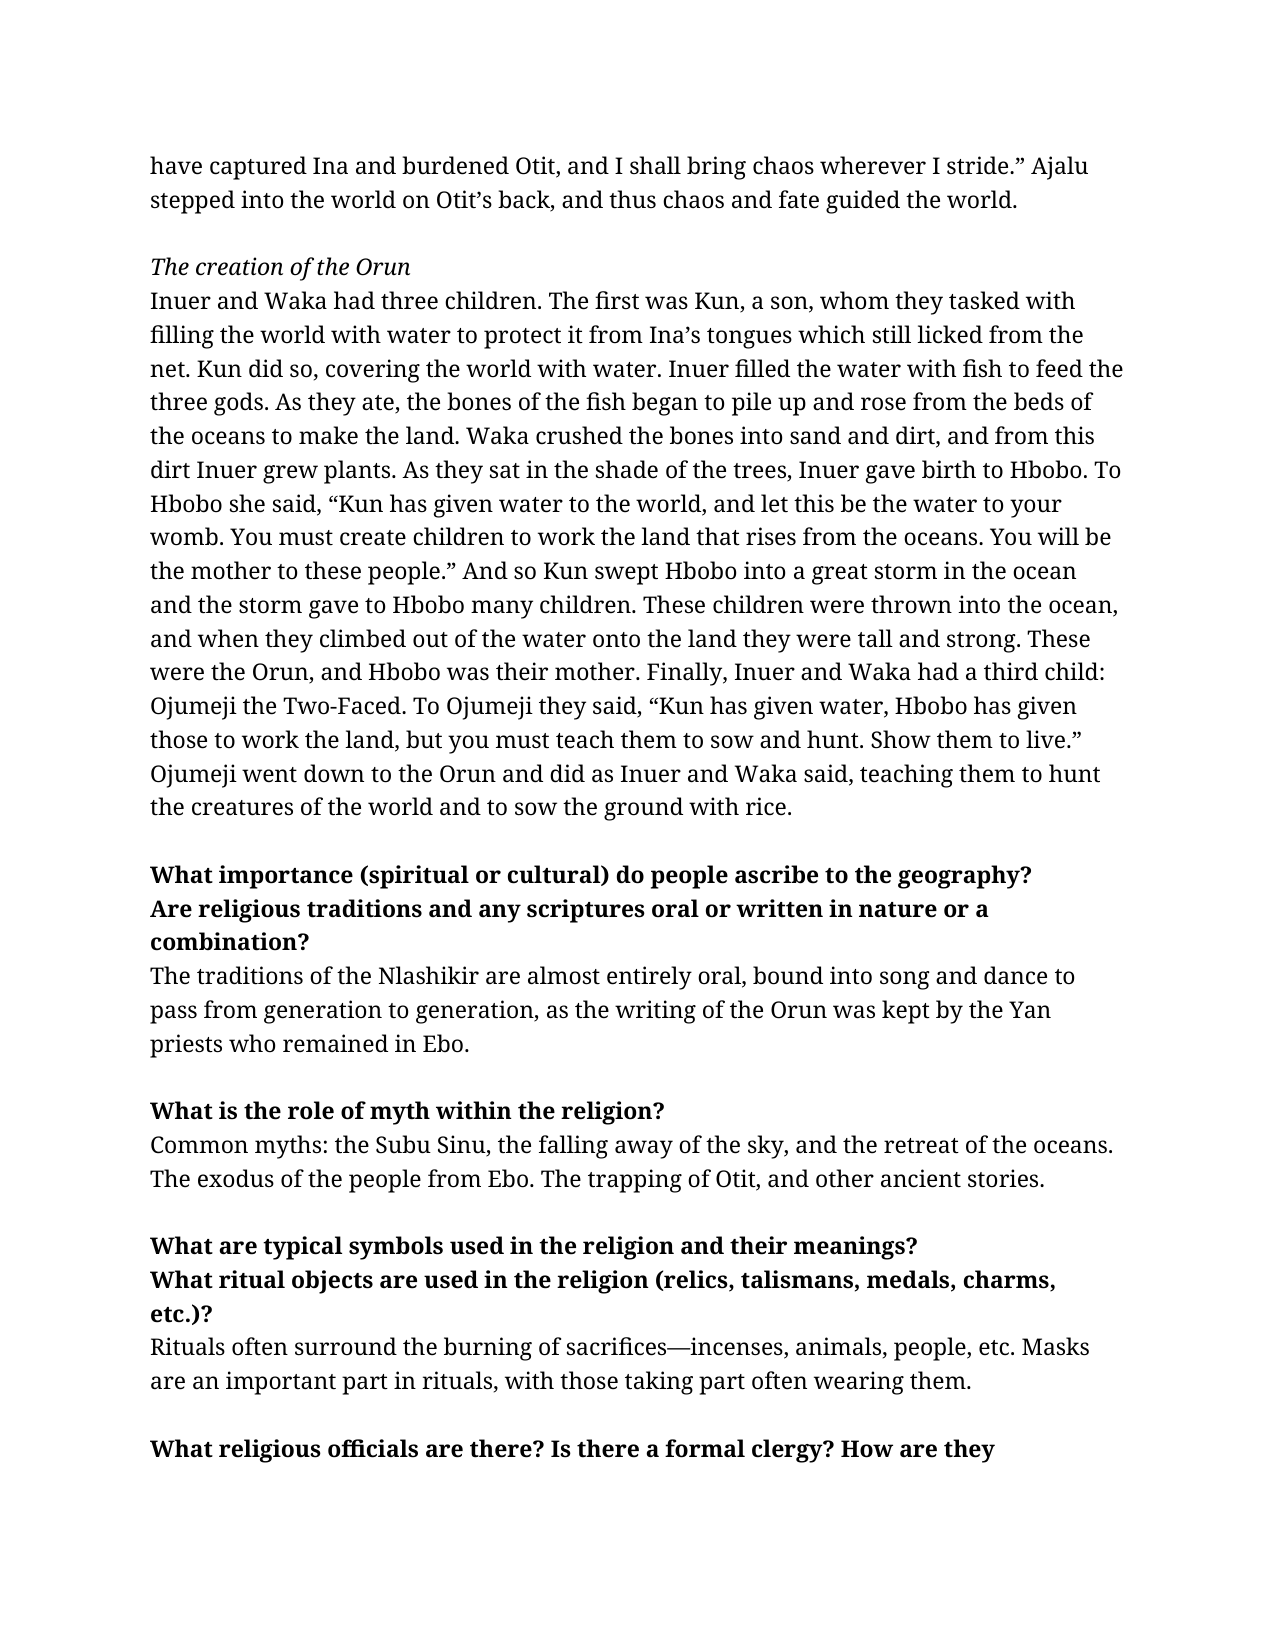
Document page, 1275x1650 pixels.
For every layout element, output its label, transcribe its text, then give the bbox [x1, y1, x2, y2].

text What are typical symbols used in the religion and their meanings? What ritual objects are used in the religion (relics, talismans, medals, charms, etc.)? [150, 1196, 1125, 1329]
text The creation of the Orun [150, 251, 1125, 282]
text Rituals often surround the burning of sacrifices—incenses, animals, people, etc. Masks are an important part in rituals, with those taking part often wearing them. [150, 1331, 1125, 1396]
text What religious officials are there? Is there a formal clergy? How are they [150, 1399, 1125, 1464]
text The traditions of the Nlashikir are almost entirely oral, bound into song and dance to pass from generation to generation, as the writing of the Orun was kept by the Yan priests who remained in Ebo. [150, 960, 1125, 1059]
text What importance (spiritual or cultural) do people ascribe to the geography? [150, 859, 1125, 890]
text Inuer and Waka had three children. The first was Kun, a son, whom they tasked with filling the world with water to protect it from Ina’s tongues which still licked from the net. Kun did so, covering the world with water. Inuer filled the water with fish to feed the three gods. As they ate, the bones of the fish began to pile up and rose from the beds of the oceans to make the land. Waka crushed the bones into sand and dirt, and from this dirt Inuer grew plants. As they sat in the shade of the trees, Inuer gave birth to Hbobo. To Hbobo she said, “Kun has given water to the world, and let this be the water to your womb. You must create children to work the land that rises from the oceans. You will be the mother to these people.” And so Kun swept Hbobo into a great storm in the ocean and the storm gave to Hbobo many children. These children were thrown into the ocean, and when they climbed out of the water onto the land they were tall and strong. These were the Orun, and Hbobo was their mother. Finally, Inuer and Waka had a third child: Ojumeji the Two-Faced. To Ojumeji they said, “Kun has given water, Hbobo has given those to work the land, but you must teach them to sow and hunt. Show them to live.” Ojumeji went down to the Orun and did as Inuer and Waka said, teaching them to hunt the creatures of the world and to sow the ground with rice. [150, 285, 1125, 822]
text have captured Ina and burdened Otit, and I shall bring chaos wherever I stride.” Ajalu stepped into the world on Otit’s back, and thus chaos and fate guided the world. [150, 150, 1125, 215]
text What is the role of myth within the religion? [150, 1061, 1125, 1126]
text Are religious traditions and any scriptures oral or written in nature or a combination? [150, 892, 1125, 957]
text Common myths: the Subu Sinu, the falling away of the sky, and the retreat of the oceans. The exodus of the people from Ebo. The trapping of Otit, and other ancient stories. [150, 1129, 1125, 1194]
